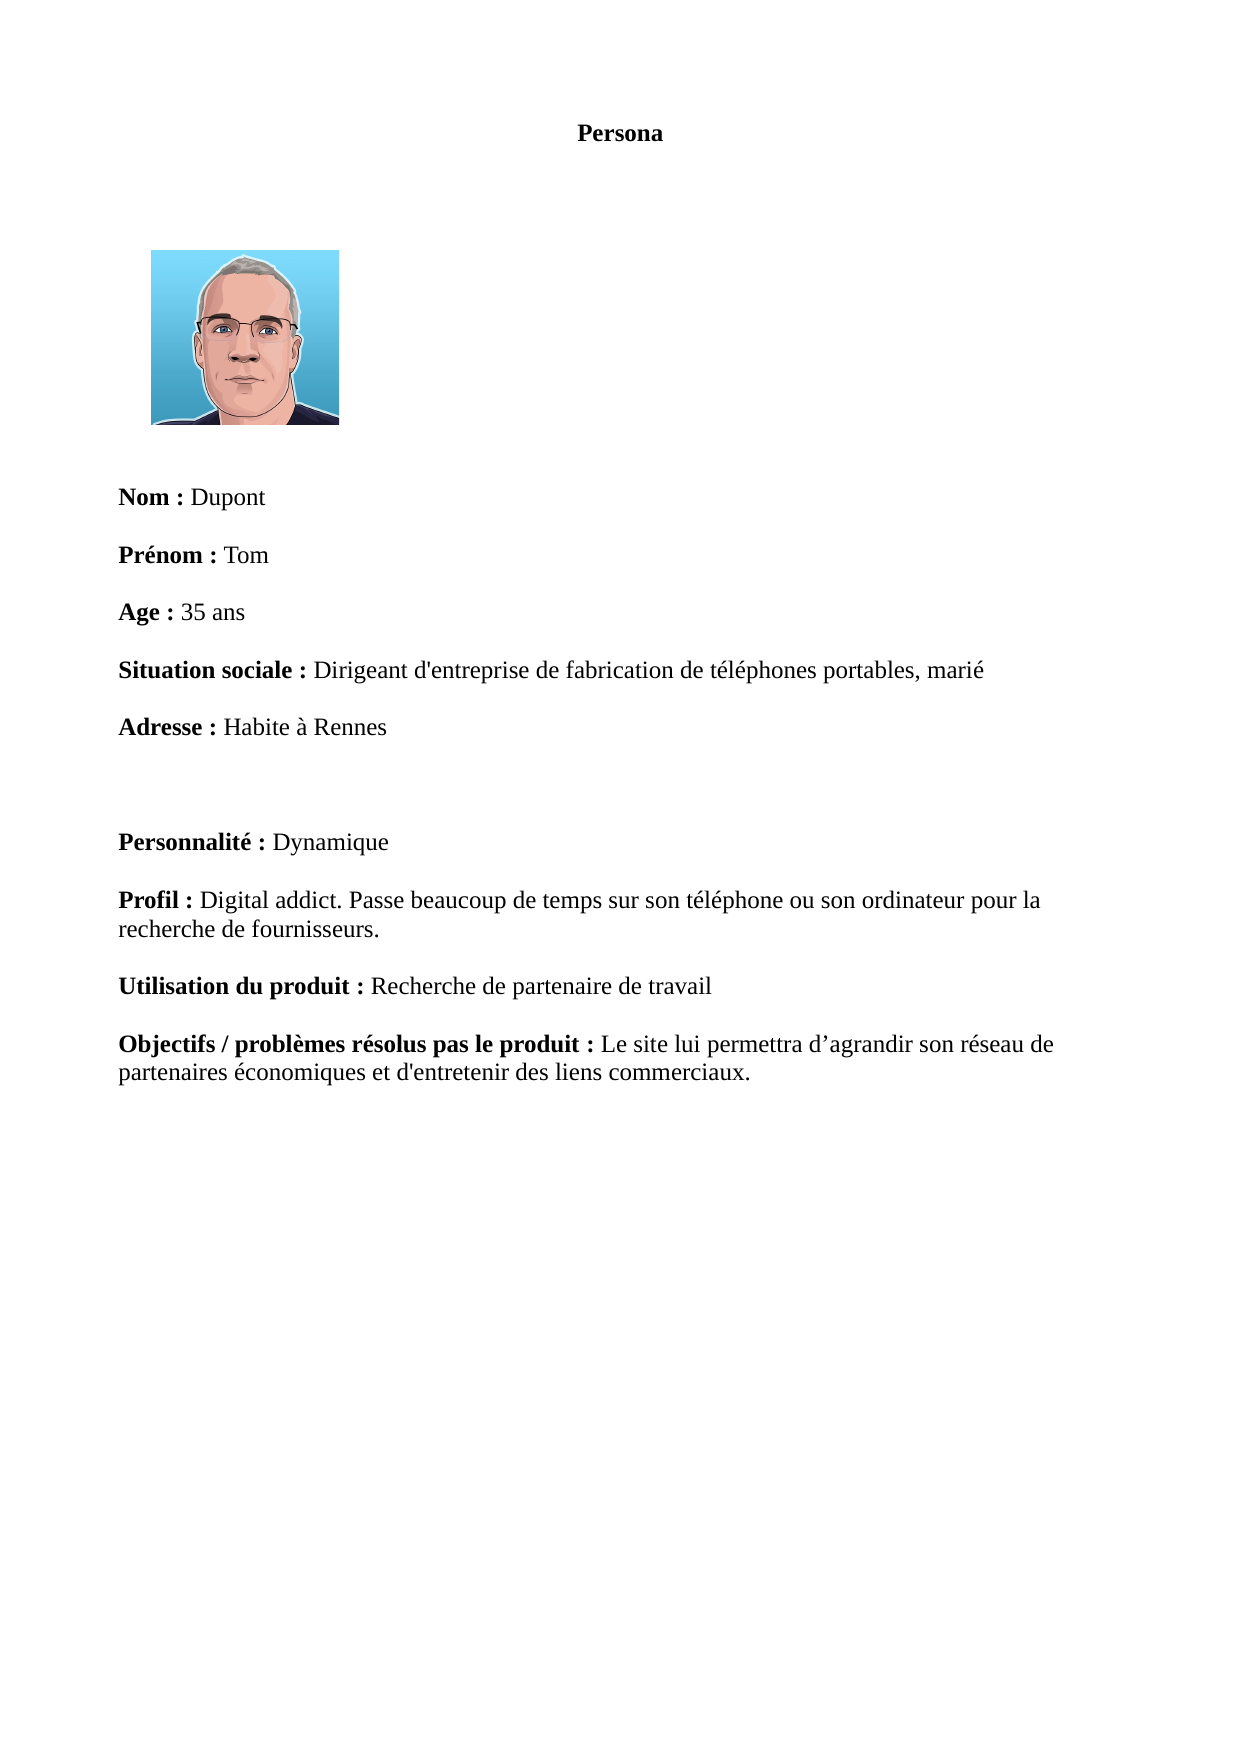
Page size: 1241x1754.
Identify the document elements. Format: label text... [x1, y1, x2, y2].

text Prénom : Tom [118, 540, 1122, 569]
text Situation sociale : Dirigeant d'entreprise de fabrication de téléphones portables, marié [118, 655, 1122, 684]
text Profil : Digital addict. Passe beaucoup de temps sur son téléphone ou son ordinateur pour la recherche de fournisseurs. [118, 885, 1122, 942]
picture [151, 250, 340, 425]
text Adresse : Habite à Rennes [118, 712, 1122, 741]
text Utilisation du produit : Recherche de partenaire de travail [118, 971, 1122, 1000]
text Personnalité : Dynamique [118, 827, 1122, 856]
text Age : 35 ans [118, 597, 1122, 626]
text Nom : Dupont [118, 482, 1122, 511]
text Objectifs / problèmes résolus pas le produit : Le site lui permettra d’agrandir son réseau de partenaires économiques et d'entretenir des liens commerciaux. [118, 1029, 1122, 1086]
text Persona [118, 118, 1122, 147]
